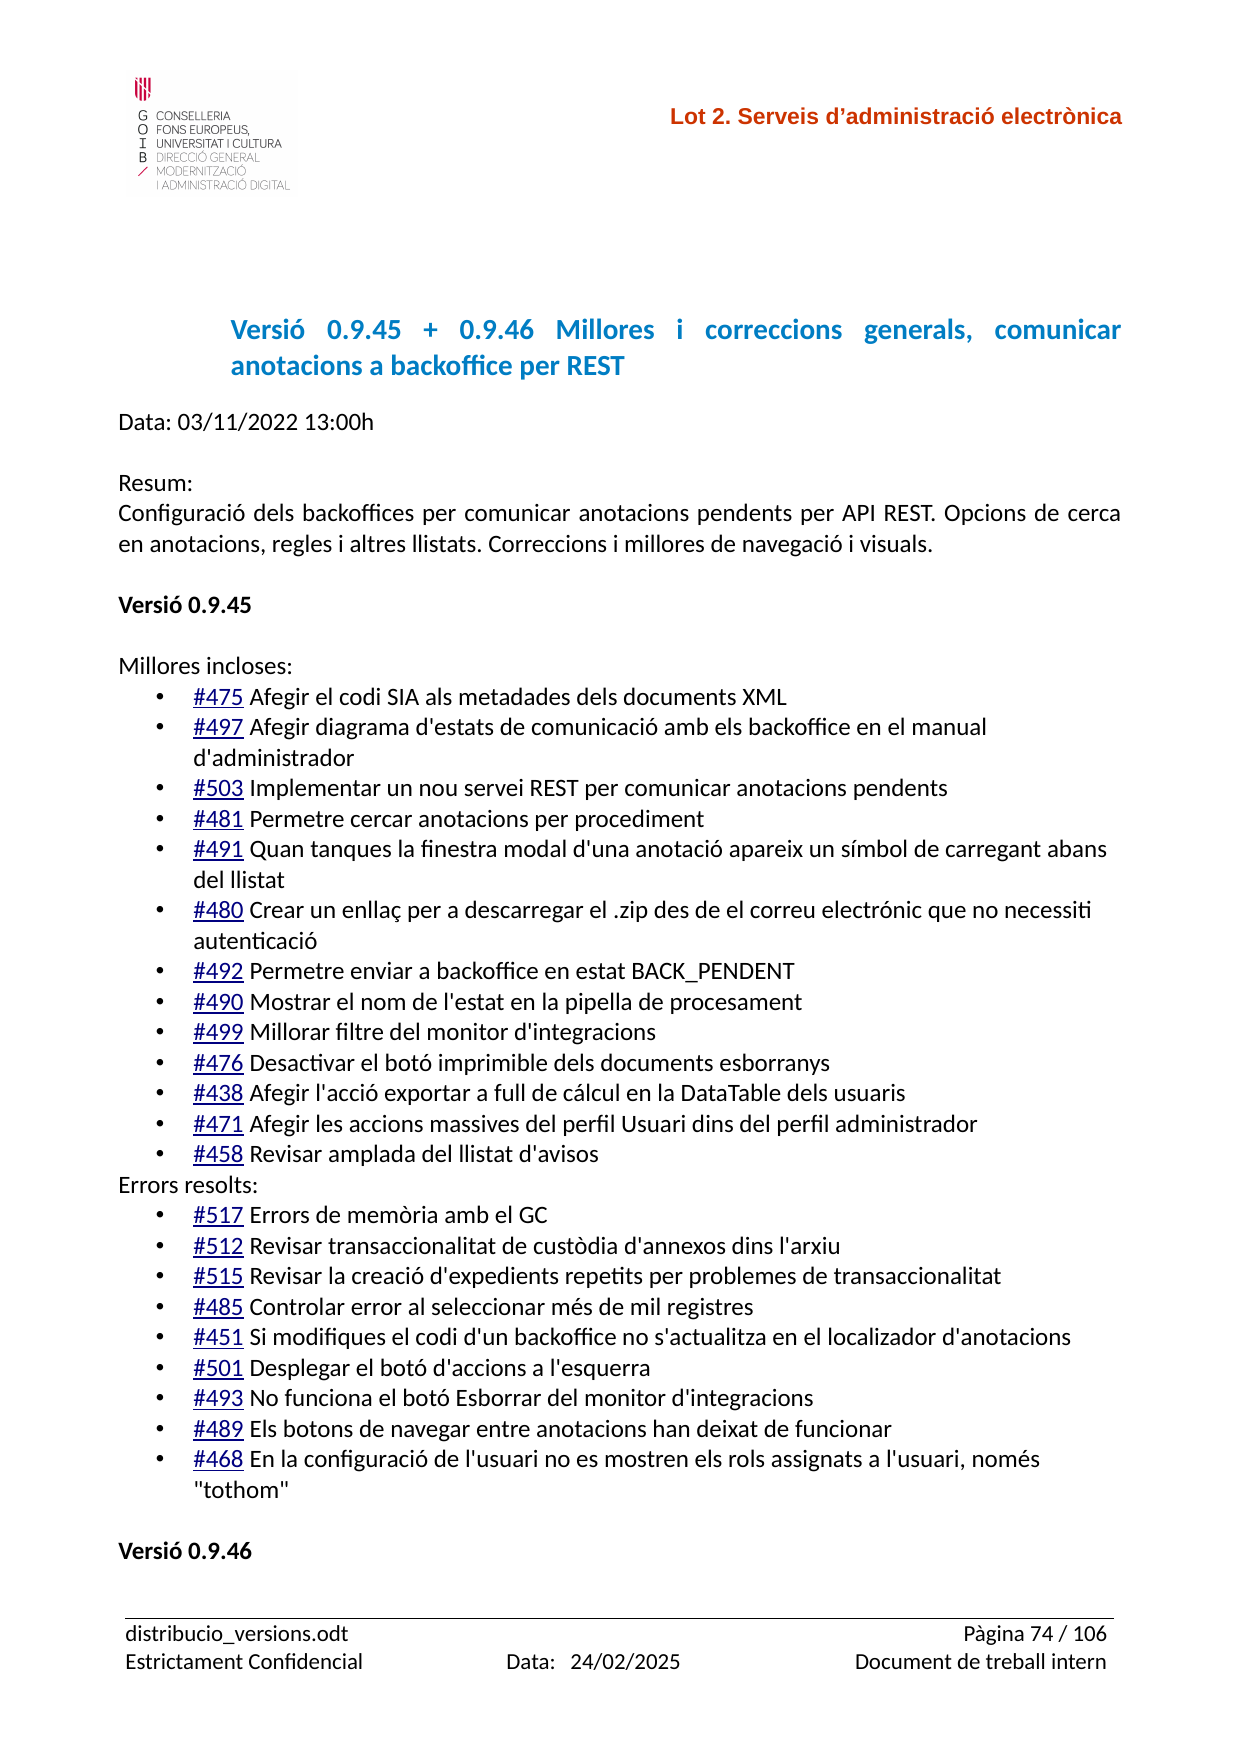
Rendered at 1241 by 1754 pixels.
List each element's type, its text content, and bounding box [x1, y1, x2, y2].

picture [126, 70, 299, 197]
list #451 Si modifiques el codi d'un backoffice no s'actualitza en el localizador d'anotacions [156, 1322, 1122, 1352]
list #501 Desplegar el botó d'accions a l'esquerra [156, 1352, 1122, 1383]
list #503 Implementar un nou servei REST per comunicar anotacions pendents [156, 772, 1122, 803]
list #485 Controlar error al seleccionar més de mil registres [156, 1291, 1122, 1322]
text Errors resolts: [118, 1169, 1122, 1199]
text Configuració dels backoffices per comunicar anotacions pendents per API REST. Opcions de cerca en anotacions, regles i altres llistats. Correccions i millores de navegació i visuals. [118, 497, 1122, 558]
list #438 Afegir l'acció exportar a full de cálcul en la DataTable dels usuaris [156, 1077, 1122, 1108]
text Resum: [118, 467, 1122, 497]
list #476 Desactivar el botó imprimible dels documents esborranys [156, 1047, 1122, 1077]
list #468 En la configuració de l'usuari no es mostren els rols assignats a l'usuari, només "tothom" [156, 1444, 1122, 1505]
list #515 Revisar la creació d'expedients repetits per problemes de transaccionalitat [156, 1261, 1122, 1291]
list #481 Permetre cercar anotacions per procediment [156, 803, 1122, 833]
text Versió 0.9.45 [118, 589, 1122, 619]
list #489 Els botons de navegar entre anotacions han deixat de funcionar [156, 1413, 1122, 1444]
text Millores incloses: [118, 650, 1122, 681]
list #512 Revisar transaccionalitat de custòdia d'annexos dins l'arxiu [156, 1230, 1122, 1261]
list #492 Permetre enviar a backoffice en estat BACK_PENDENT [156, 955, 1122, 986]
list #471 Afegir les accions massives del perfil Usuari dins del perfil administrador [156, 1108, 1122, 1138]
list #490 Mostrar el nom de l'estat en la pipella de procesament [156, 986, 1122, 1016]
list #493 No funciona el botó Esborrar del monitor d'integracions [156, 1383, 1122, 1413]
text Versió 0.9.46 [118, 1535, 1122, 1566]
subtitle Versió 0.9.45 + 0.9.46 Millores i correccions generals, comunicar anotacions a backoffice per REST [153, 311, 1122, 382]
list #480 Crear un enllaç per a descarregar el .zip des de el correu electrónic que no necessiti autenticació [156, 894, 1122, 955]
list #458 Revisar amplada del llistat d'avisos [156, 1138, 1122, 1169]
list #475 Afegir el codi SIA als metadades dels documents XML [156, 681, 1122, 711]
list #499 Millorar filtre del monitor d'integracions [156, 1016, 1122, 1047]
list #497 Afegir diagrama d'estats de comunicació amb els backoffice en el manual d'administrador [156, 711, 1122, 772]
list #491 Quan tanques la finestra modal d'una anotació apareix un símbol de carregant abans del llistat [156, 833, 1122, 894]
text Data: 03/11/2022 13:00h [118, 406, 1122, 436]
list #517 Errors de memòria amb el GC [156, 1199, 1122, 1230]
